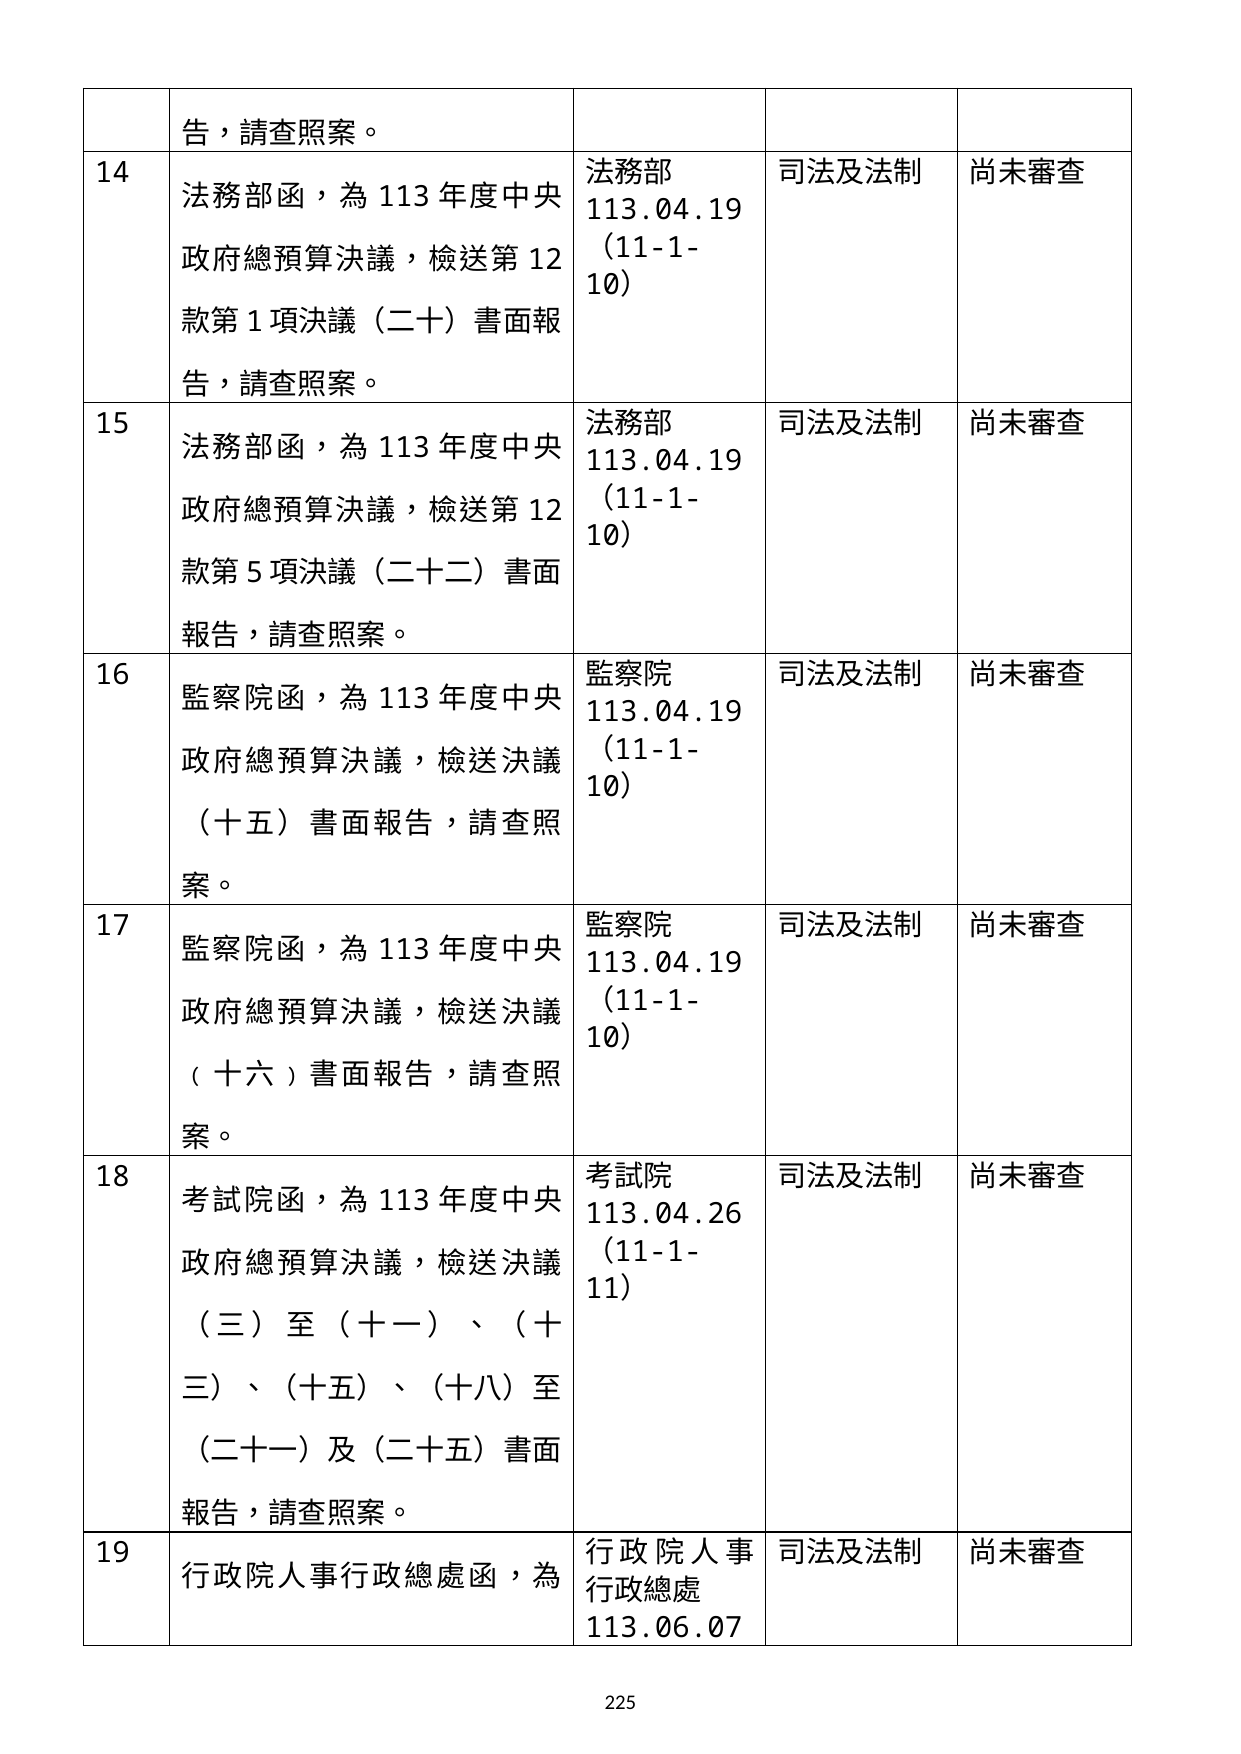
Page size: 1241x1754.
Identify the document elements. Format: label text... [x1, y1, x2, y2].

table_cell 監察院函，為113年度中央政府總預算決議，檢送決議﹙十六﹚書面報告，請查照案。 [170, 905, 573, 1155]
table_cell 行政院人事行政總處 113.06.07 [574, 1533, 765, 1645]
table_cell 16 [84, 654, 169, 904]
table_cell 尚未審查 [958, 1156, 1131, 1531]
table_cell 監察院 113.04.19 （11-1-10） [574, 905, 765, 1155]
table_cell 司法及法制 [766, 403, 957, 653]
table_cell [574, 89, 765, 151]
table_cell 尚未審查 [958, 905, 1131, 1155]
table_cell 法務部函，為113年度中央政府總預算決議，檢送第12款第5項決議（二十二）書面報告，請查照案。 [170, 403, 573, 653]
table_cell 司法及法制 [766, 905, 957, 1155]
table_cell 15 [84, 403, 169, 653]
table_cell 尚未審查 [958, 1533, 1131, 1645]
table_cell [958, 89, 1131, 151]
table_cell [84, 89, 169, 151]
table_cell 考試院函，為113年度中央政府總預算決議，檢送決議（三）至（十一）、（十三）、（十五）、（十八）至（二十一）及（二十五）書面報告，請查照案。 [170, 1156, 573, 1531]
table_cell 司法及法制 [766, 152, 957, 402]
table_cell 司法及法制 [766, 1156, 957, 1531]
table_cell 尚未審查 [958, 152, 1131, 402]
table_cell 監察院 113.04.19 （11-1-10） [574, 654, 765, 904]
table_cell 考試院 113.04.26 （11-1-11） [574, 1156, 765, 1531]
table_cell 17 [84, 905, 169, 1155]
table_cell 監察院函，為113年度中央政府總預算決議，檢送決議（十五）書面報告，請查照案。 [170, 654, 573, 904]
table_cell 行政院人事行政總處函，為 [170, 1533, 573, 1645]
table_cell 18 [84, 1156, 169, 1531]
table_cell 法務部函，為113年度中央政府總預算決議，檢送第12款第1項決議（二十）書面報告，請查照案。 [170, 152, 573, 402]
table_cell 尚未審查 [958, 403, 1131, 653]
table_cell 司法及法制 [766, 654, 957, 904]
table_cell [766, 89, 957, 151]
table_cell 告，請查照案。 [170, 89, 573, 151]
table_cell 法務部 113.04.19 （11-1-10） [574, 152, 765, 402]
table_cell 19 [84, 1533, 169, 1645]
table_cell 司法及法制 [766, 1533, 957, 1645]
table_cell 尚未審查 [958, 654, 1131, 904]
table_cell 法務部 113.04.19 （11-1-10） [574, 403, 765, 653]
table_cell 14 [84, 152, 169, 402]
